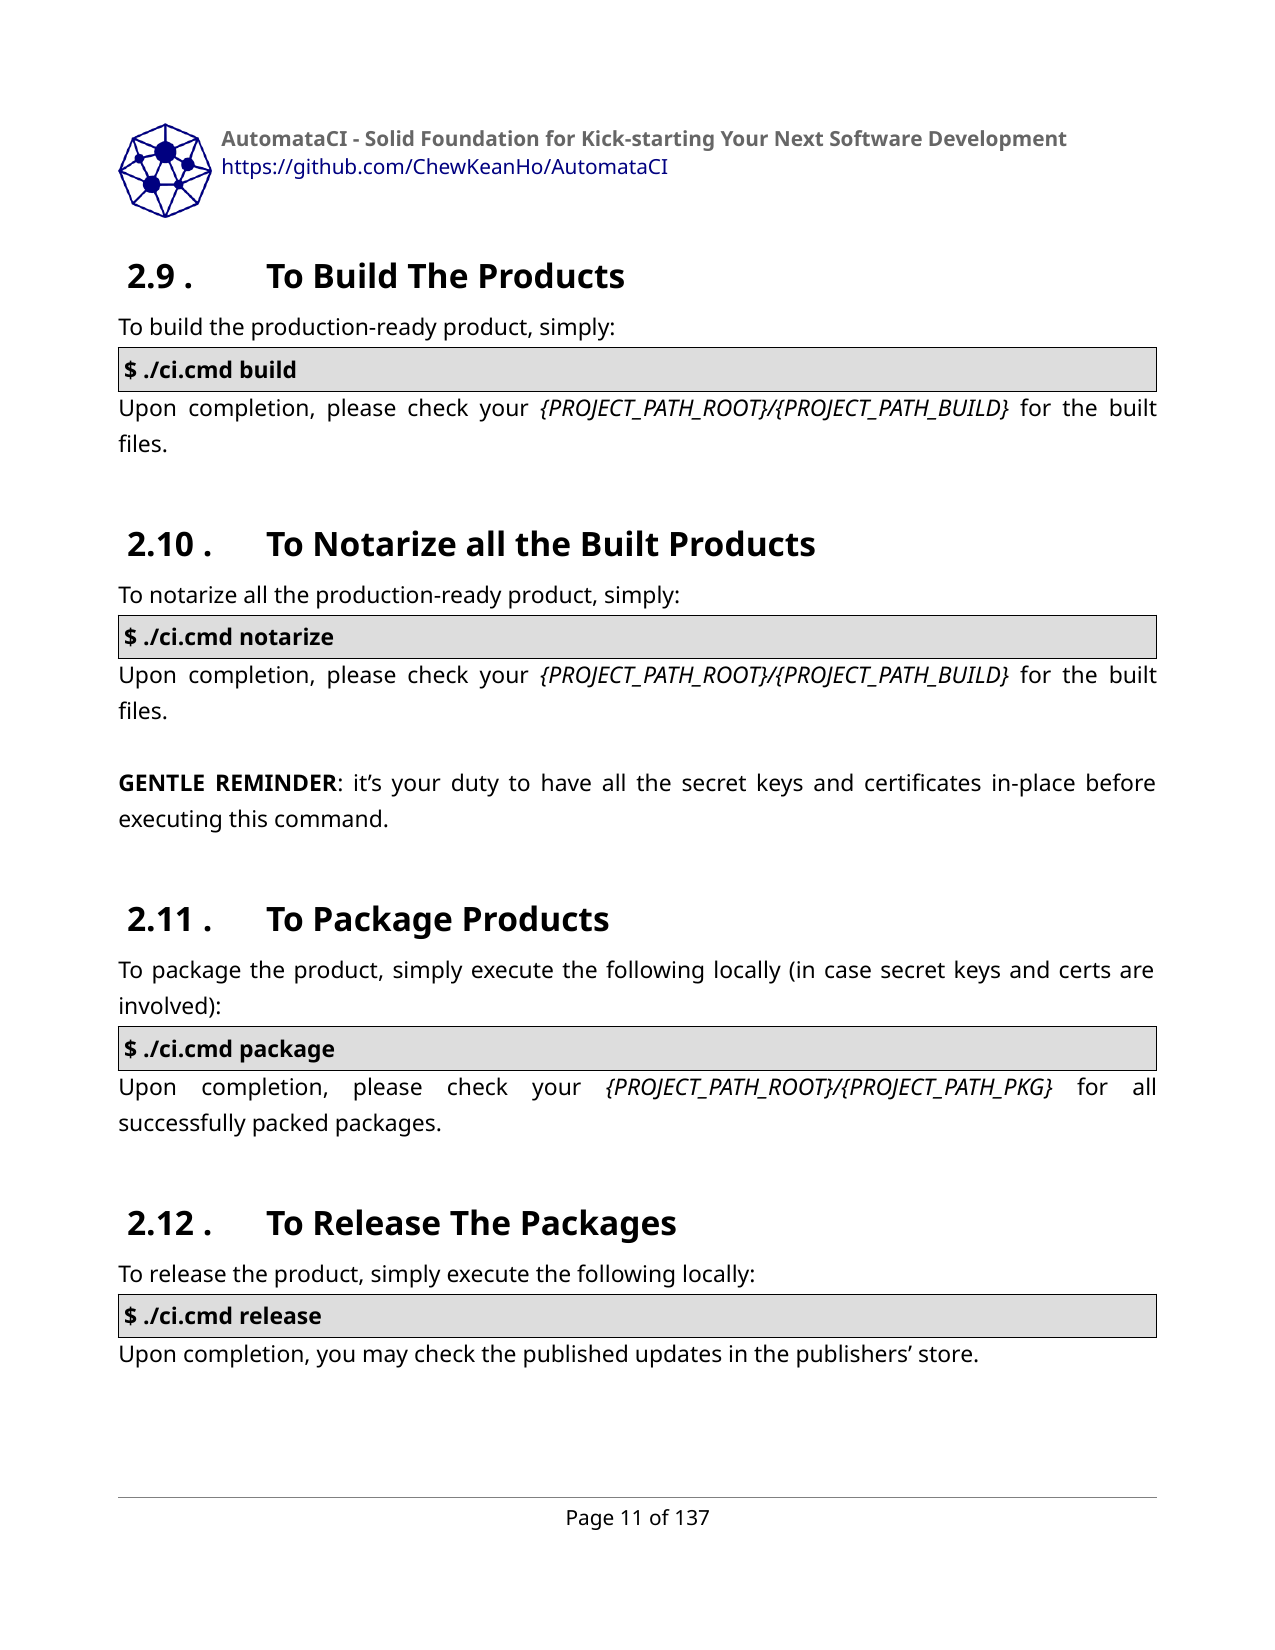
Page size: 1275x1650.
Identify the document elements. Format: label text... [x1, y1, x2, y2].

text Upon completion, you may check the published updates in the publishers’ store. [118, 1338, 1157, 1369]
table_header $ ./ci.cmd notarize [119, 616, 1156, 658]
subtitle To Build The Products [118, 253, 1157, 298]
subtitle To Notarize all the Built Products [118, 520, 1157, 566]
table_header $ ./ci.cmd build [119, 348, 1156, 391]
text To notarize all the production-ready product, simply: [118, 579, 1157, 610]
text To release the product, simply execute the following locally: [118, 1258, 1157, 1289]
subtitle To Package Products [118, 896, 1157, 942]
subtitle To Release The Packages [118, 1199, 1157, 1245]
text To package the product, simply execute the following locally (in case secret keys and certs are involved): [118, 954, 1157, 1021]
text To build the production-ready product, simply: [118, 311, 1157, 342]
text GENTLE REMINDER: it’s your duty to have all the secret keys and certificates in-place before executing this command. [118, 767, 1157, 834]
text Upon completion, please check your {PROJECT_PATH_ROOT}/{PROJECT_PATH_BUILD} for the built files. [118, 392, 1157, 459]
text Upon completion, please check your {PROJECT_PATH_ROOT}/{PROJECT_PATH_PKG} for all successfully packed packages. [118, 1071, 1157, 1138]
table_header $ ./ci.cmd release [119, 1295, 1156, 1337]
picture [118, 123, 212, 218]
text Upon completion, please check your {PROJECT_PATH_ROOT}/{PROJECT_PATH_BUILD} for the built files. [118, 659, 1157, 727]
table_header $ ./ci.cmd package [119, 1027, 1156, 1070]
